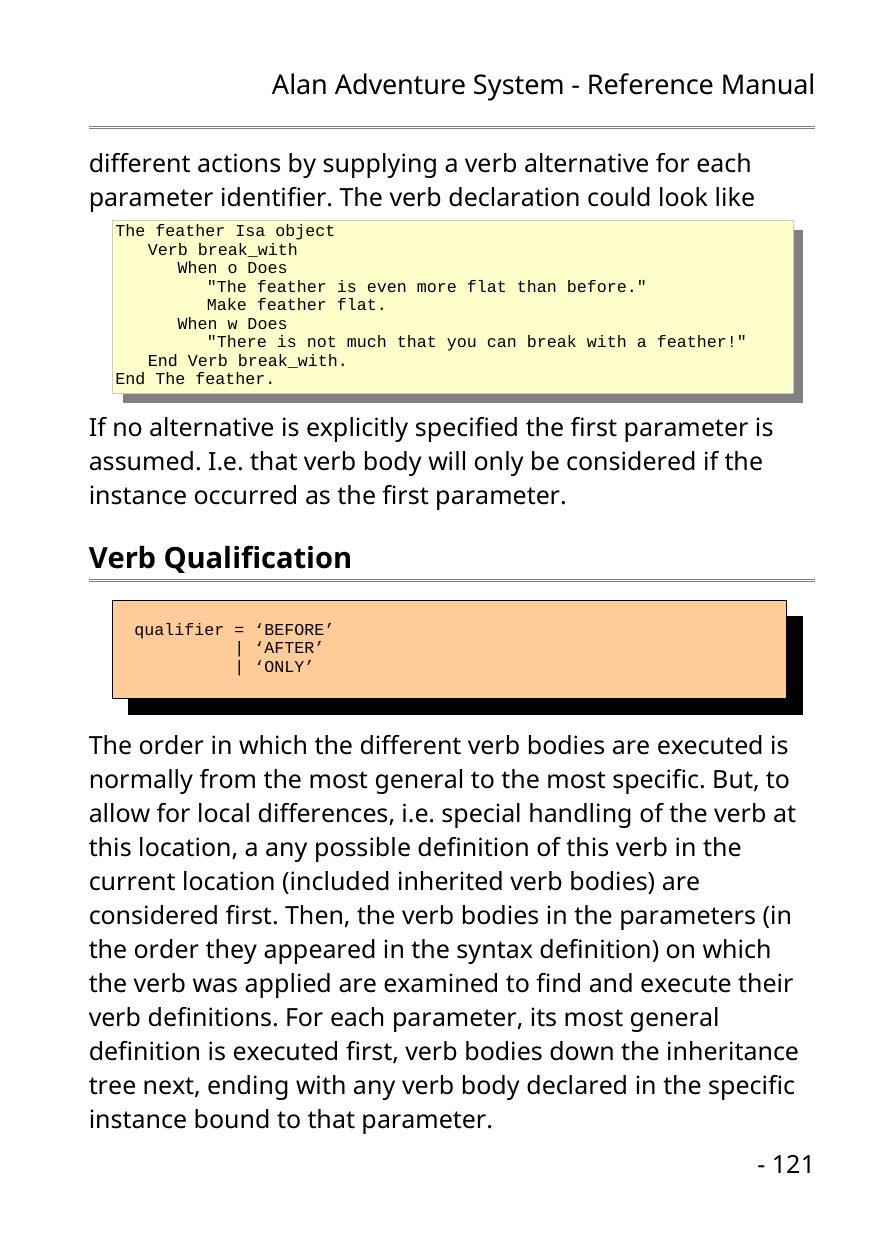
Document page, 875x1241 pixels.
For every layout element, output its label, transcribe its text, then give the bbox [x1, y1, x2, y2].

text different ac­tions by supplying a verb alternative for each parameter identifier. The verb declaration could look like [88, 146, 815, 213]
text The feather Isa object Verb break_with When o Does "The feather is even more flat than before." Make feather flat. When w Does "There is not much that you can break with a feather!" End Verb break_with. End The feather. [113, 221, 793, 393]
subtitle Verb Qualification [88, 537, 815, 581]
text qualifier = ‘BEFORE’ | ‘AFTER’ | ‘ONLY’ [113, 601, 786, 698]
text The order in which the different verb bodies are executed is normally from the most general to the most specific. But, to allow for local differences, i.e. special handling of the verb at this location, a any possible definition of this verb in the current location (included inherited verb bodies) are considered first. Then, the verb bodies in the parameters (in the order they appeared in the syntax definition) on which the verb was applied are examined to find and execute their verb definitions. For each parameter, its most general definition is executed first, verb bodies down the inheritance tree next, ending with any verb body declared in the specific instance bound to that parameter. [88, 728, 815, 1136]
text If no alternative is explicitly specified the first parameter is assumed. I.e. that verb body will only be considered if the instance occurred as the first parameter. [88, 410, 815, 512]
